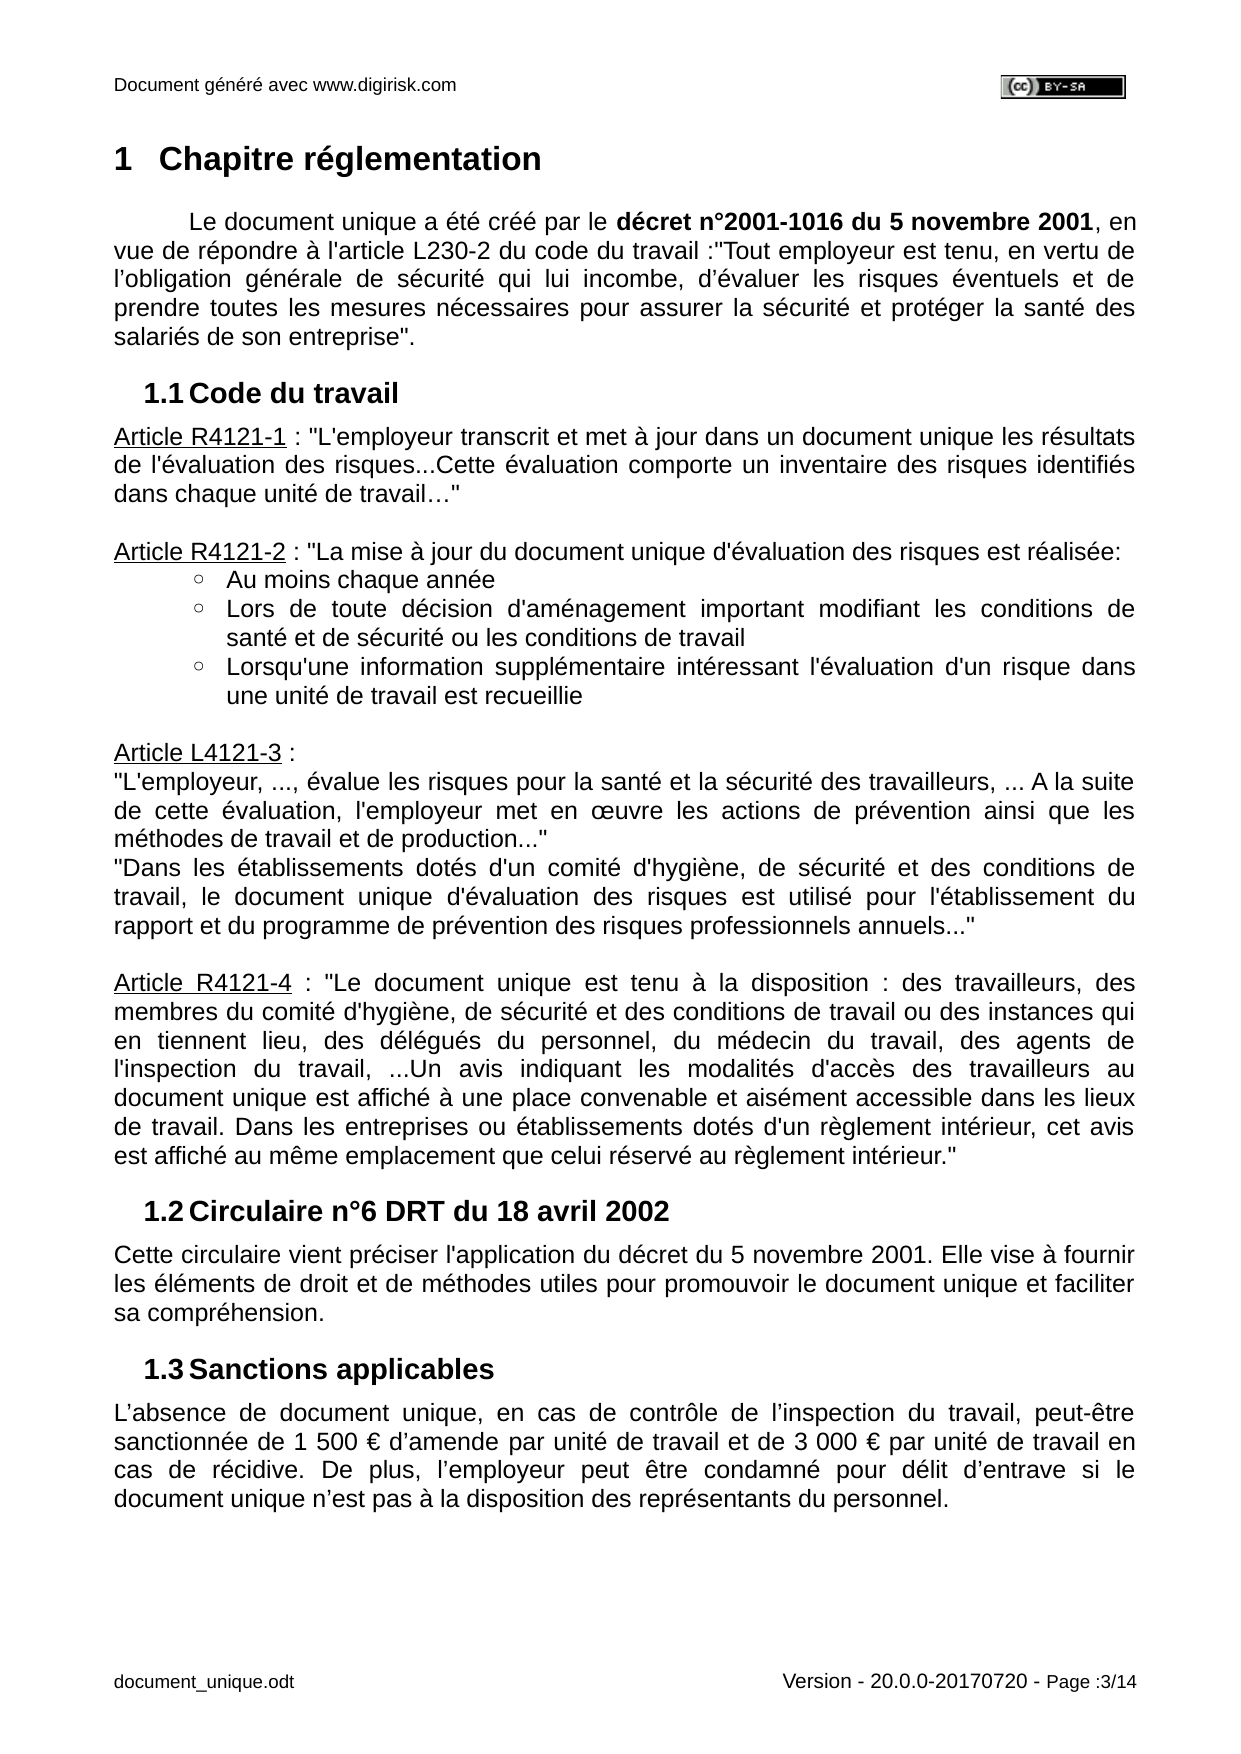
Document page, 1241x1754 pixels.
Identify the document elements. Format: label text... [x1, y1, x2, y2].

list Au moins chaque année [189, 565, 1137, 594]
subtitle Code du travail [143, 376, 1137, 409]
subtitle Sanctions applicables [143, 1352, 1137, 1385]
text Le document unique a été créé par le décret n°2001-1016 du 5 novembre 2001, en vue de répondre à l'article L230-2 du code du travail :"Tout employeur est tenu, en vertu de l’obligation générale de sécurité qui lui incombe, d’évaluer les risques éventuels et de prendre toutes les mesures nécessaires pour assurer la sécurité et protéger la santé des salariés de son entreprise". [114, 207, 1137, 351]
text Article L4121-3 : [114, 738, 1137, 767]
list Lorsqu'une information supplémentaire intéressant l'évaluation d'un risque dans une unité de travail est recueillie [189, 652, 1137, 709]
list "Dans les établissements dotés d'un comité d'hygiène, de sécurité et des conditions de travail, le document unique d'évaluation des risques est utilisé pour l'établissement du rapport et du programme de prévention des risques professionnels annuels..." [76, 853, 1137, 939]
list Lors de toute décision d'aménagement important modifiant les conditions de santé et de sécurité ou les conditions de travail [189, 594, 1137, 652]
list Article R4121-4 : "Le document unique est tenu à la disposition : des travailleurs, des membres du comité d'hygiène, de sécurité et des conditions de travail ou des instances qui en tiennent lieu, des délégués du personnel, du médecin du travail, des agents de l'inspection du travail, ...Un avis indiquant les modalités d'accès des travailleurs au document unique est affiché à une place convenable et aisément accessible dans les lieux de travail. Dans les entreprises ou établissements dotés d'un règlement intérieur, cet avis est affiché au même emplacement que celui réservé au règlement intérieur." [76, 968, 1137, 1169]
list Article R4121-1 : "L'employeur transcrit et met à jour dans un document unique les résultats de l'évaluation des risques...Cette évaluation comporte un inventaire des risques identifiés dans chaque unité de travail…" [76, 422, 1137, 508]
picture [1000, 75, 1126, 99]
text "L'employeur, ..., évalue les risques pour la santé et la sécurité des travailleurs, ... A la suite de cette évaluation, l'employeur met en œuvre les actions de prévention ainsi que les méthodes de travail et de production..." [114, 767, 1137, 853]
subtitle Circulaire n°6 DRT du 18 avril 2002 [143, 1194, 1137, 1228]
list L’absence de document unique, en cas de contrôle de l’inspection du travail, peut-être sanctionnée de 1 500 € d’amende par unité de travail et de 3 000 € par unité de travail en cas de récidive. De plus, l’employeur peut être condamné pour délit d’entrave si le document unique n’est pas à la disposition des représentants du personnel. [76, 1398, 1137, 1513]
list Article R4121-2 : "La mise à jour du document unique d'évaluation des risques est réalisée: [114, 537, 1137, 565]
subtitle Chapitre réglementation [114, 139, 1137, 177]
text Cette circulaire vient préciser l'application du décret du 5 novembre 2001. Elle vise à fournir les éléments de droit et de méthodes utiles pour promouvoir le document unique et faciliter sa compréhension. [114, 1241, 1137, 1327]
